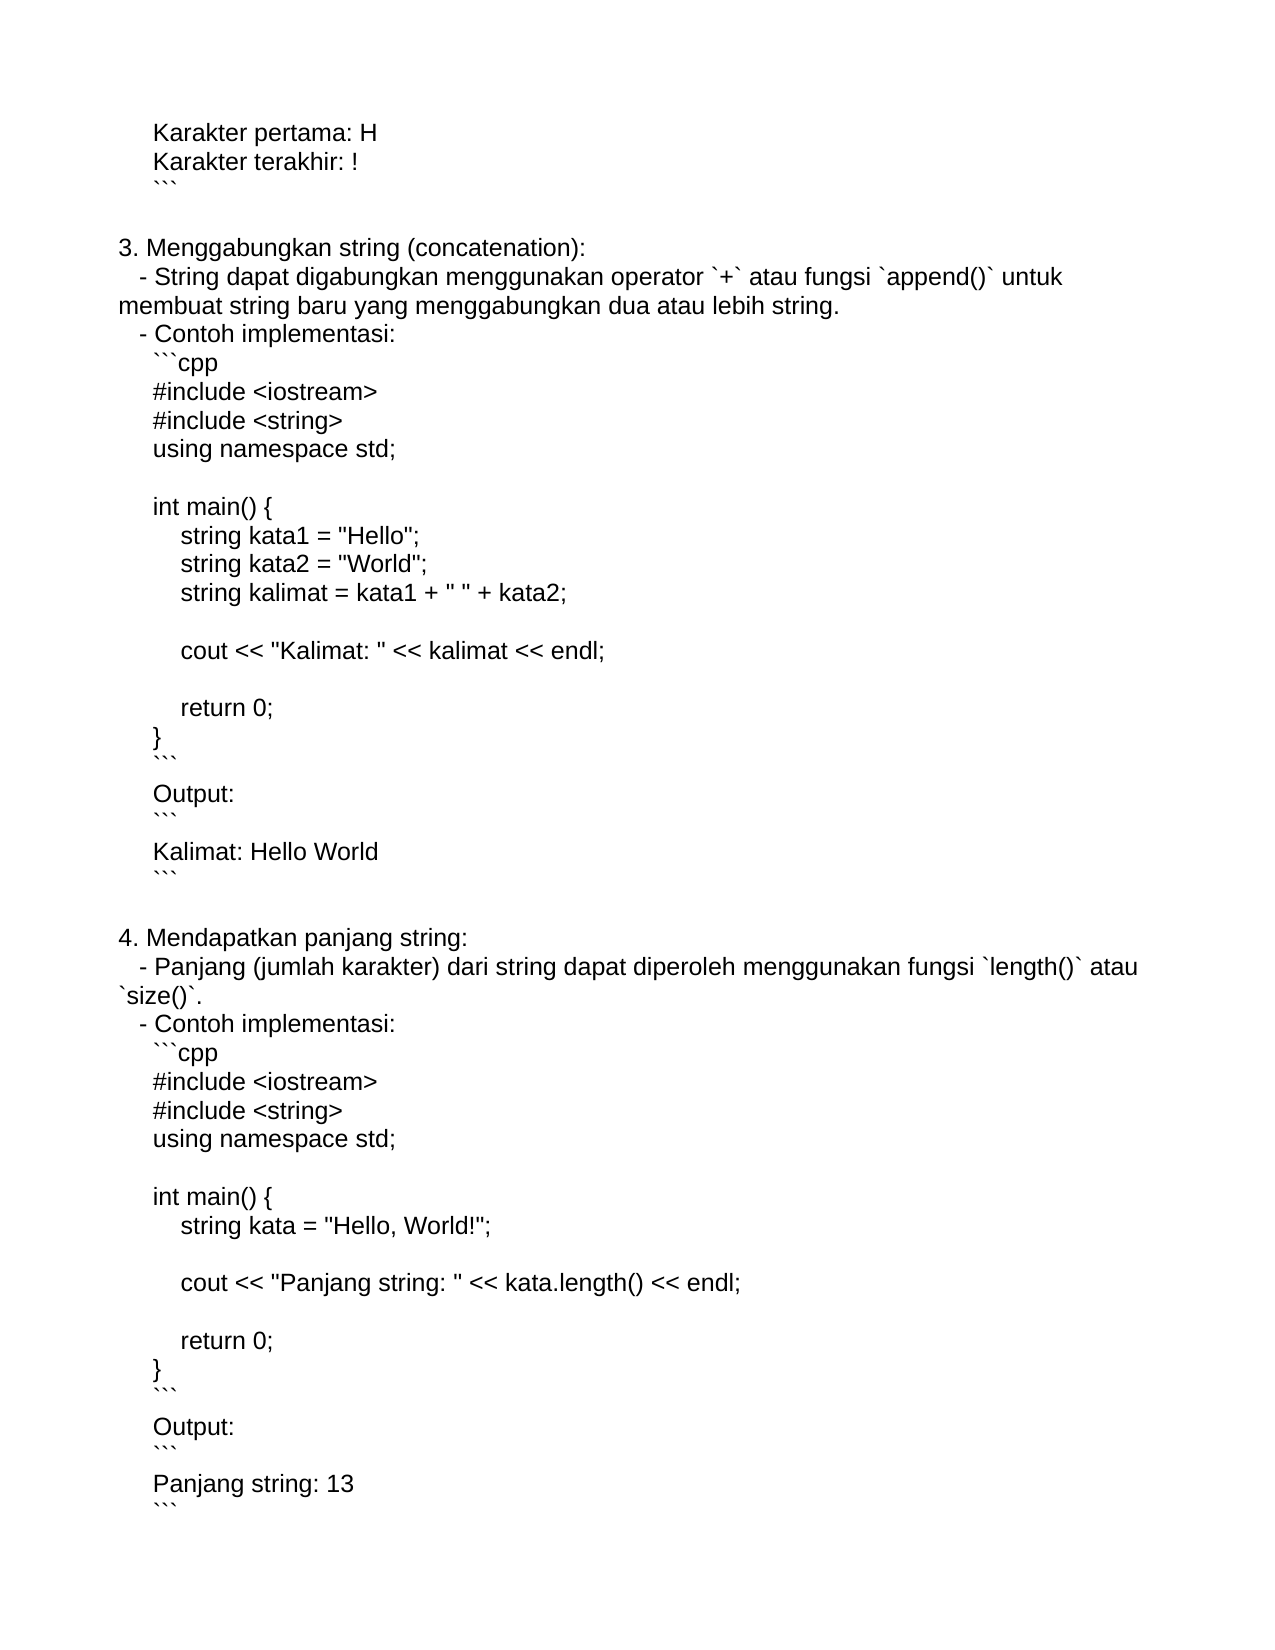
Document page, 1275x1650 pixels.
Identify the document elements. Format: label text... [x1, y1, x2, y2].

text ``` [118, 751, 1157, 779]
text using namespace std; [118, 1124, 1157, 1153]
text string kata1 = "Hello"; [118, 521, 1157, 549]
text cout << "Kalimat: " << kalimat << endl; [118, 636, 1157, 664]
text ``` [118, 1498, 1157, 1527]
text Karakter terakhir: ! [118, 147, 1157, 176]
text Karakter pertama: H [118, 118, 1157, 147]
text 3. Menggabungkan string (concatenation): [118, 233, 1157, 262]
text Panjang string: 13 [118, 1469, 1157, 1498]
text return 0; [118, 693, 1157, 722]
text return 0; [118, 1326, 1157, 1354]
text int main() { [118, 1182, 1157, 1211]
text ``` [118, 808, 1157, 837]
text cout << "Panjang string: " << kata.length() << endl; [118, 1268, 1157, 1297]
text int main() { [118, 492, 1157, 521]
text Output: [118, 1412, 1157, 1441]
text ```cpp [118, 348, 1157, 377]
text - Contoh implementasi: [118, 319, 1157, 348]
text - Contoh implementasi: [118, 1009, 1157, 1038]
text ``` [118, 176, 1157, 204]
text #include <iostream> [118, 1067, 1157, 1096]
text } [118, 1354, 1157, 1383]
text ``` [118, 1441, 1157, 1469]
text string kata2 = "World"; [118, 549, 1157, 578]
text #include <iostream> [118, 377, 1157, 406]
text - String dapat digabungkan menggunakan operator `+` atau fungsi `append()` untuk membuat string baru yang menggabungkan dua atau lebih string. [118, 262, 1157, 319]
text using namespace std; [118, 434, 1157, 463]
text Output: [118, 779, 1157, 808]
text string kata = "Hello, World!"; [118, 1211, 1157, 1239]
text } [118, 722, 1157, 751]
text 4. Mendapatkan panjang string: [118, 923, 1157, 952]
text string kalimat = kata1 + " " + kata2; [118, 578, 1157, 607]
text ``` [118, 1383, 1157, 1412]
text #include <string> [118, 1096, 1157, 1124]
text ```cpp [118, 1038, 1157, 1067]
text - Panjang (jumlah karakter) dari string dapat diperoleh menggunakan fungsi `length()` atau `size()`. [118, 952, 1157, 1009]
text Kalimat: Hello World [118, 837, 1157, 866]
text ``` [118, 866, 1157, 894]
text #include <string> [118, 406, 1157, 434]
